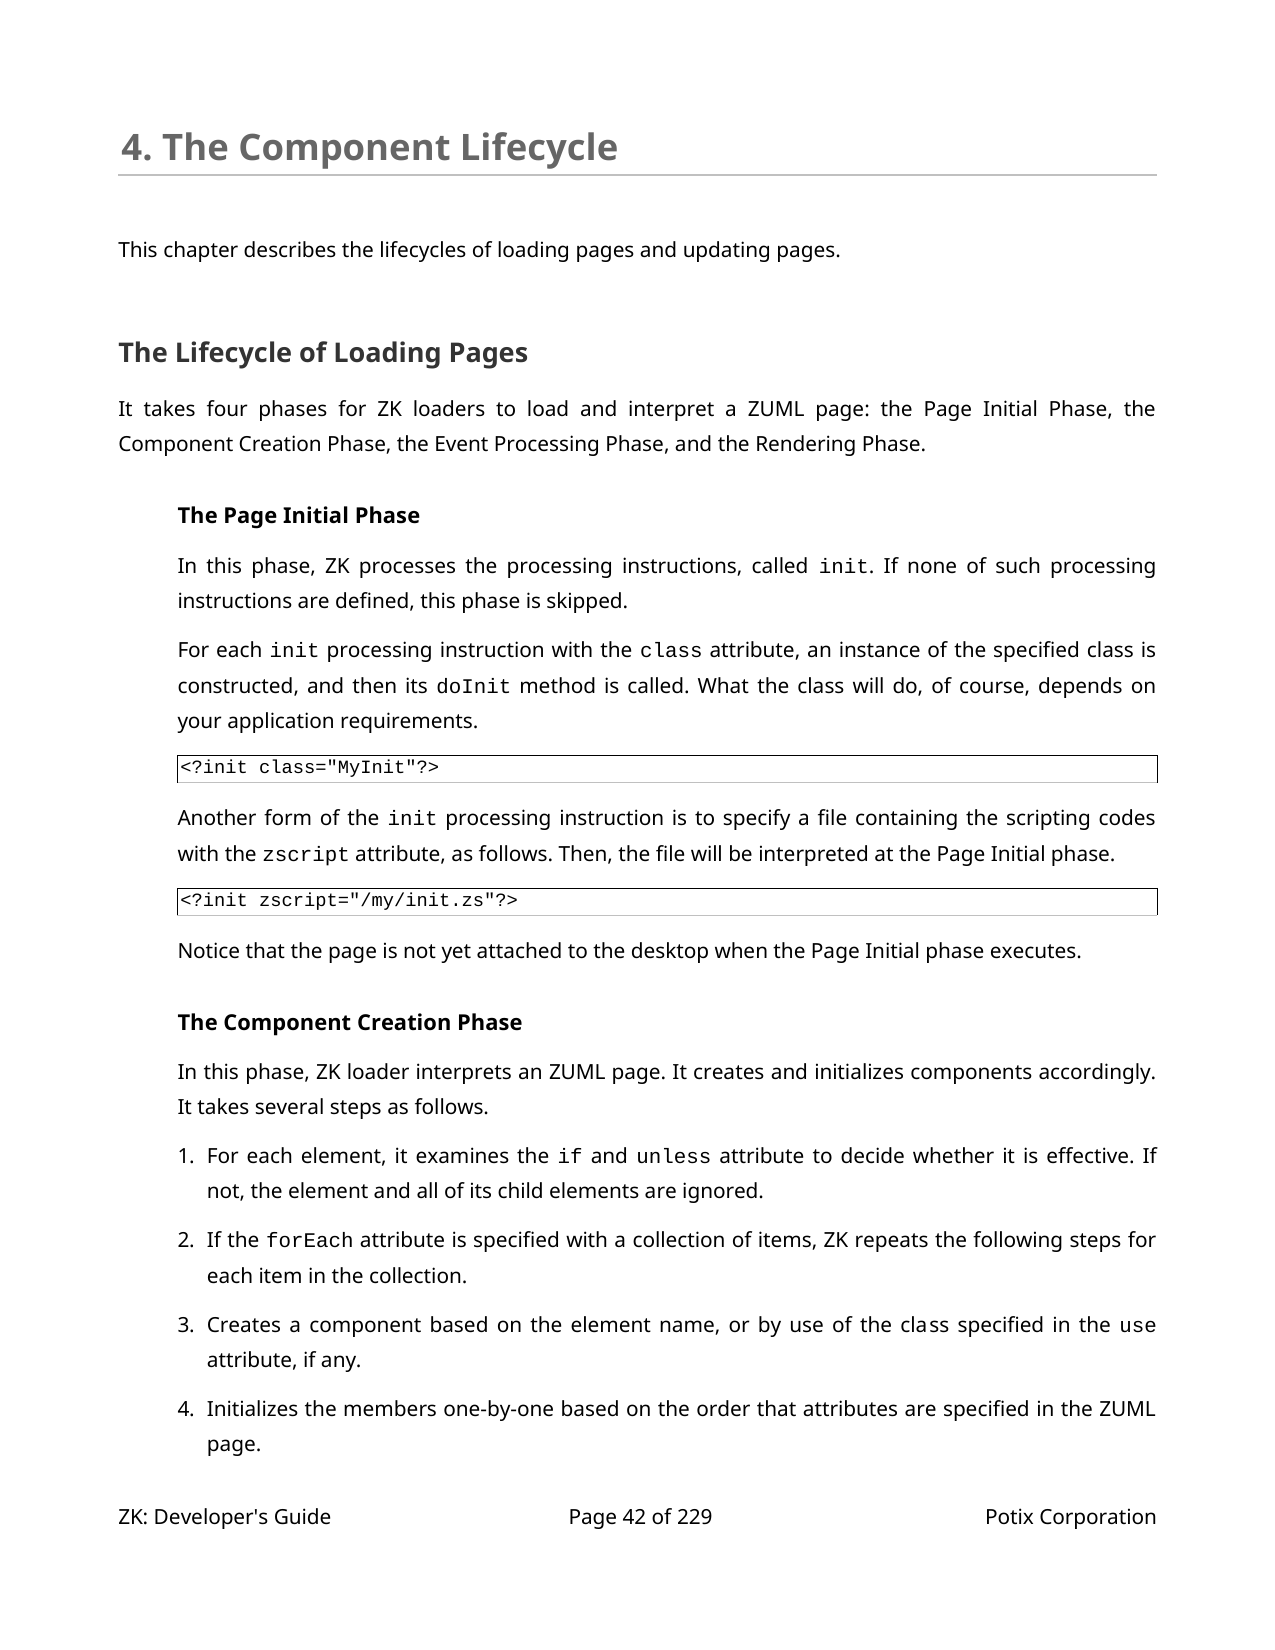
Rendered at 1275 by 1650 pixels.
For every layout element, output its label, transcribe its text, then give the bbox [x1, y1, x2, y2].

list Creates a component based on the element name, or by use of the class specified in the use attribute, if any. [177, 1310, 1157, 1374]
text Another form of the init processing instruction is to specify a file containing the scripting codes with the zscript attribute, as follows. Then, the file will be interpreted at the Page Initial phase. [177, 803, 1157, 867]
text In this phase, ZK processes the processing instructions, called init. If none of such processing instructions are defined, this phase is skipped. [177, 551, 1157, 615]
text This chapter describes the lifecycles of loading pages and updating pages. [118, 235, 1157, 263]
text It takes four phases for ZK loaders to load and interpret a ZUML page: the Page Initial Phase, the Component Creation Phase, the Event Processing Phase, and the Rendering Phase. [118, 394, 1157, 458]
subtitle 4. The Component Lifecycle [118, 118, 1157, 174]
list Initializes the members one-by-one based on the order that attributes are specified in the ZUML page. [177, 1394, 1157, 1458]
text <?init class="MyInit"?> [178, 756, 1157, 782]
subtitle The Component Creation Phase [177, 1006, 1157, 1036]
text For each init processing instruction with the class attribute, an instance of the specified class is constructed, and then its doInit method is called. What the class will do, of course, depends on your application requirements. [177, 635, 1157, 734]
text Notice that the page is not yet attached to the desktop when the Page Initial phase executes. [177, 936, 1157, 964]
text In this phase, ZK loader interprets an ZUML page. It creates and initializes components accordingly. It takes several steps as follows. [177, 1057, 1157, 1121]
subtitle The Page Initial Phase [177, 500, 1157, 530]
list For each element, it examines the if and unless attribute to decide whether it is effective. If not, the element and all of its child elements are ignored. [177, 1141, 1157, 1205]
text <?init zscript="/my/init.zs"?> [178, 889, 1157, 915]
list If the forEach attribute is specified with a collection of items, ZK repeats the following steps for each item in the collection. [177, 1226, 1157, 1289]
subtitle The Lifecycle of Loading Pages [118, 334, 1157, 371]
